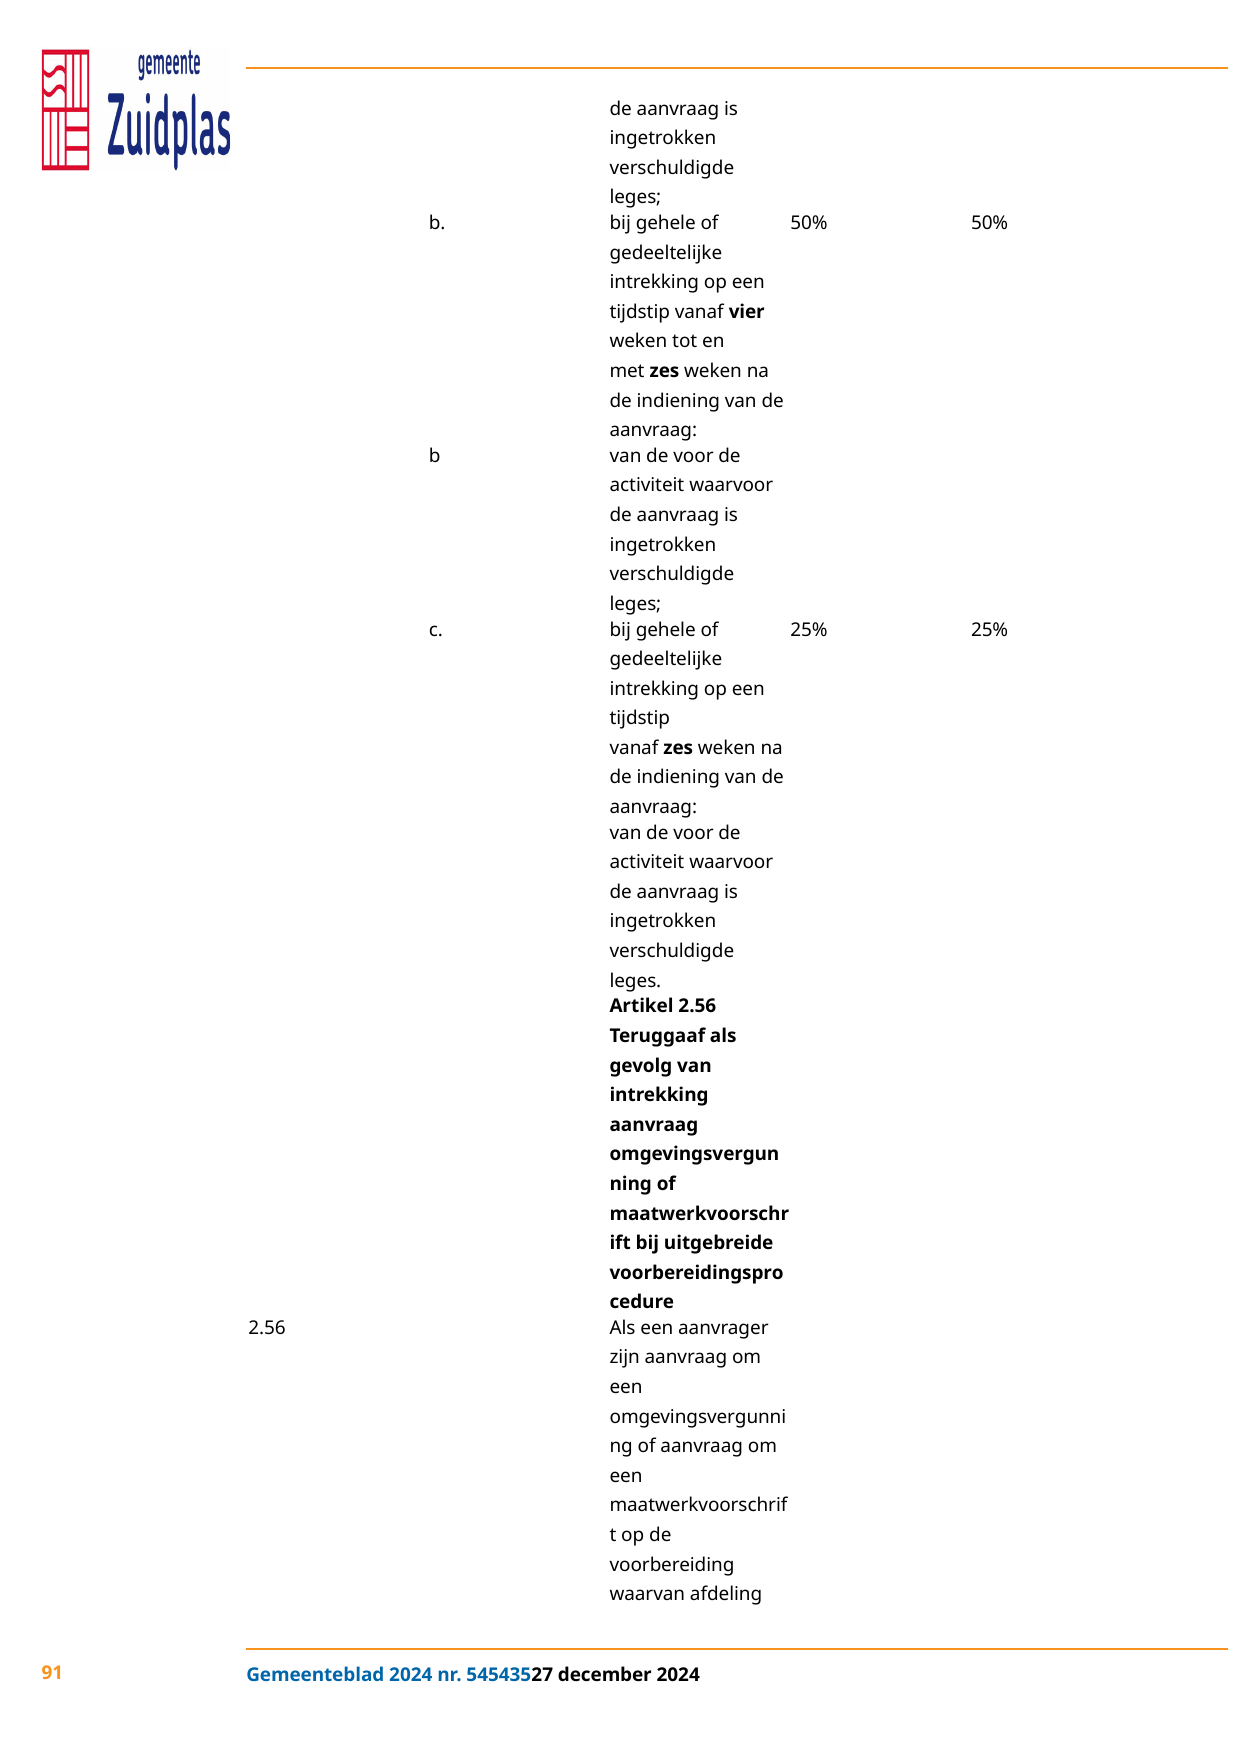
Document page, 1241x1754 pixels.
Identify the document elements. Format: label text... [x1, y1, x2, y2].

table_cell [248, 993, 429, 1314]
table_cell bij gehele of gedeeltelijke intrekking op een tijdstip vanaf zes weken na de indiening van de aanvraag: [609, 616, 790, 819]
table_cell [429, 819, 609, 993]
table_cell de aanvraag is ingetrokken verschuldigde leges; [609, 95, 790, 209]
table_cell b. [429, 209, 609, 442]
table_cell van de voor de activiteit waarvoor de aanvraag is ingetrokken verschuldigde leges. [609, 819, 790, 993]
table_cell [429, 993, 609, 1314]
table_cell [248, 616, 429, 819]
table_cell van de voor de activiteit waarvoor de aanvraag is ingetrokken verschuldigde leges; [609, 442, 790, 616]
table_cell [248, 819, 429, 993]
table_cell 25% [790, 616, 971, 819]
table_cell [971, 442, 1152, 616]
table_cell [971, 95, 1152, 209]
table_cell 50% [971, 209, 1152, 442]
table_cell [790, 993, 971, 1314]
table_cell Als een aanvrager zijn aanvraag om een omgevingsvergunning of aanvraag om een maatwerkvoorschrift op de voorbereiding waarvan afdeling [609, 1314, 790, 1606]
table_cell [971, 993, 1152, 1314]
table_cell Artikel 2.56 Teruggaaf als gevolg van intrekking aanvraag omgevingsvergunning of maatwerkvoorschrift bij uitgebreide voorbereidingsprocedure [609, 993, 790, 1314]
table_cell [248, 209, 429, 442]
table_cell 25% [971, 616, 1152, 819]
table_cell [429, 95, 609, 209]
table_cell [790, 819, 971, 993]
table_cell [790, 1314, 971, 1606]
table_cell c. [429, 616, 609, 819]
table_cell [429, 1314, 609, 1606]
table_cell [971, 819, 1152, 993]
table_cell [248, 442, 429, 616]
table_cell [790, 442, 971, 616]
table_cell 50% [790, 209, 971, 442]
table_cell bij gehele of gedeeltelijke intrekking op een tijdstip vanaf vier weken tot en met zes weken na de indiening van de aanvraag: [609, 209, 790, 442]
table_cell b [429, 442, 609, 616]
table_cell [790, 95, 971, 209]
table_cell [248, 95, 429, 209]
table_cell [971, 1314, 1152, 1606]
picture [41, 47, 231, 172]
table_cell 2.56 [248, 1314, 429, 1606]
